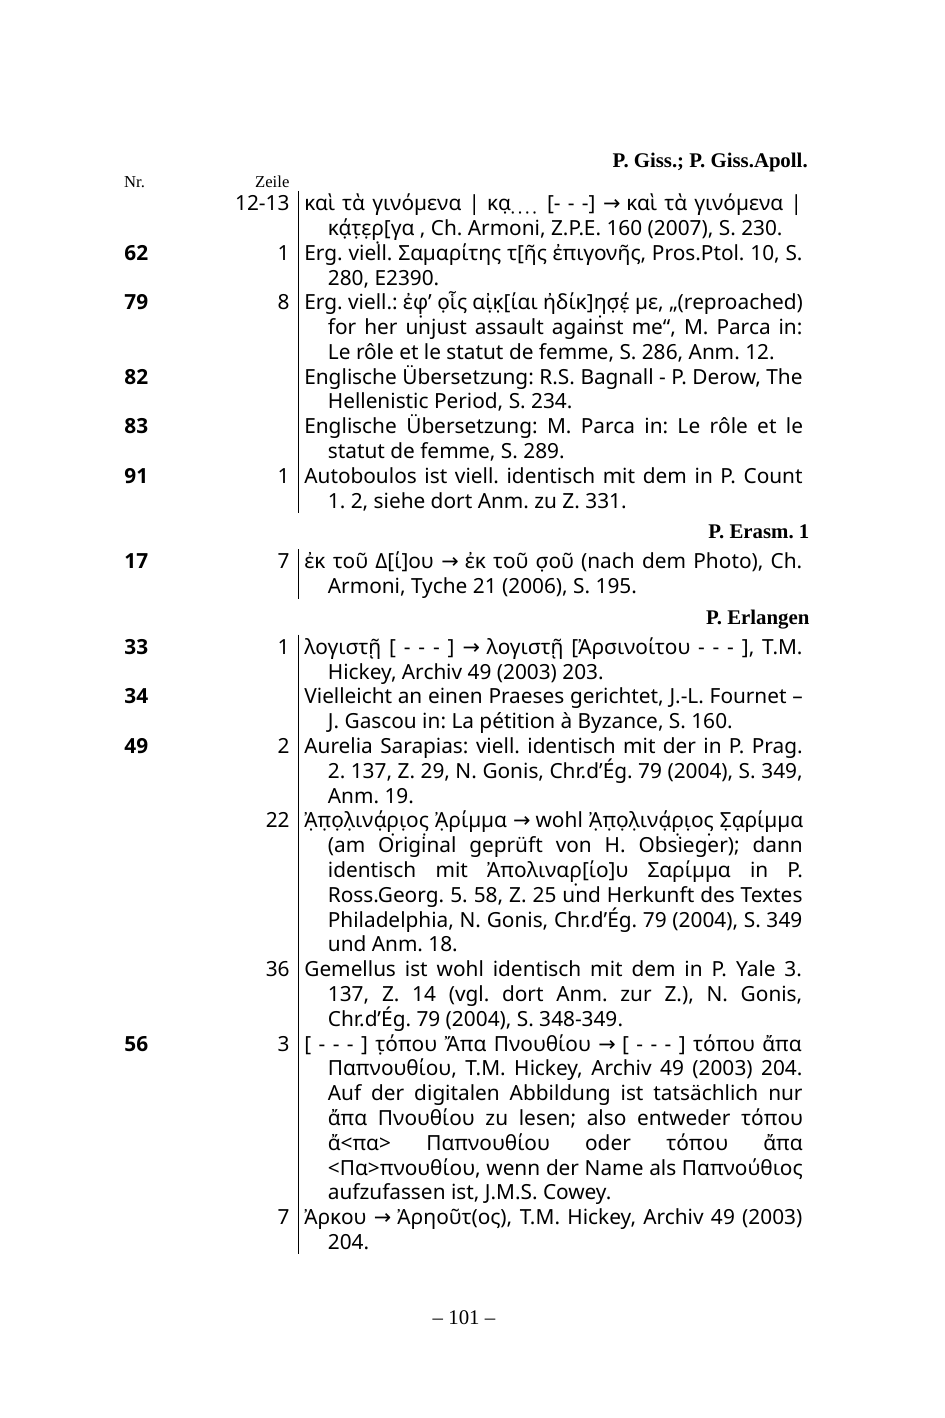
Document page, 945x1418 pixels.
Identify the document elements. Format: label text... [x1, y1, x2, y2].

table_cell 62 [118, 240, 207, 290]
table_cell Englische Übersetzung: M. Parca in: Le rôle et le statut de femme, S. 289. [299, 414, 809, 463]
table_cell 2 [207, 734, 298, 808]
table_cell 79 [118, 290, 207, 364]
table_cell Ἀρκου → Ἀρηοῦτ(ος), T.M. Hickey, Archiv 49 (2003) 204. [299, 1205, 809, 1254]
table_header 33 [118, 635, 207, 684]
table_cell Englische Übersetzung: R.S. Bagnall - P. Derow, The Hellenistic Period, S. 234. [299, 364, 809, 414]
table_cell [118, 191, 207, 240]
table_cell Aurelia Sarapias: viell. identisch mit der in P. Prag. 2. 137, Z. 29, N. Gonis, Chr.d’Ég. 79 (2004), S. 349, Anm. 19. [299, 734, 809, 808]
table_cell 12-13 [207, 191, 298, 240]
table_cell [118, 808, 207, 957]
table_cell 1 [207, 464, 298, 513]
subtitle P. Erasm. 1 [118, 519, 809, 543]
table_header 17 [118, 549, 207, 599]
table_header 7 [207, 549, 298, 599]
table_cell καὶ τὰ γινόμενα | κα̣ ̣ ̣ ̣ ̣ [- - -] → καὶ τὰ γινόμενα | κά̣τ̣ε̣ρ̣[γα , Ch. Armoni, Z.P.E. 160 (2007), S. 230. [299, 191, 809, 240]
table_header 1 [207, 635, 298, 684]
table_cell 82 [118, 364, 298, 414]
table_cell Autoboulos ist viell. identisch mit dem in P. Count 1. 2, siehe dort Anm. zu Z. 331. [299, 464, 809, 513]
table_cell 3 [207, 1031, 298, 1205]
table_cell [118, 1205, 207, 1254]
table_cell 34 [118, 684, 298, 734]
table_cell [ - - - ] τ̣όπου Ἄπα Πνουθίου → [ - - - ] τόπου ἄπα Παπνουθίου, T.M. Hickey, Archiv 49 (2003) 204. Auf der digitalen Abbildung ist tatsächlich nur ἄπα Πνουθίου zu lesen; also entweder τόπου ἄ<πα> Παπνουθίου oder τόπου ἄπα <Πα>πνουθίου, wenn der Name als Παπνούθιος aufzufassen ist, J.M.S. Cowey. [299, 1031, 809, 1205]
table_header λογιστῇ [ - - - ] → λογιστῇ [Ἀρσινοίτου - - - ], T.M. Hickey, Archiv 49 (2003) 203. [299, 635, 809, 684]
subtitle P. Erlangen [118, 604, 809, 629]
table_cell Erg. viell. Σαμαρίτης τ[ῆς ἐπιγονῆς, Pros.Ptol. 10, S. 280, E2390. [299, 240, 809, 290]
table_cell [118, 957, 207, 1031]
table_cell 49 [118, 734, 207, 808]
table_cell 1 [207, 240, 298, 290]
table_cell Vielleicht an einen Praeses gerichtet, J.-L. Fournet – J. Gascou in: La pétition à Byzance, S. 160. [299, 684, 809, 734]
table_cell 36 [207, 957, 298, 1031]
table_cell 83 [118, 414, 298, 463]
table_header ἐκ τοῦ Δ[ί]ου → ἐκ τοῦ σ̣οῦ (nach dem Photo), Ch. Armoni, Tyche 21 (2006), S. 195. [299, 549, 809, 599]
table_cell Ἀ̣π̣ο̣λ̣ινά̣ρ̣ι̣ος̣ Ἀ̣ρίμμα → wohl Ἀ̣π̣ο̣λ̣ινά̣ρ̣ι̣ος̣ Σ̣α̣ρίμμα (am Original geprüft von H. Obsieger); dann identisch mit Ἀπολιναρ̣[ίο]υ Σαρίμμα in P. Ross.Georg. 5. 58, Z. 25 und Herkunft des Textes Philadelphia, N. Gonis, Chr.d’Ég. 79 (2004), S. 349 und Anm. 18. [299, 808, 809, 957]
table_cell 8 [207, 290, 298, 364]
table_cell Erg. viell.: ἐφ̣’ ο̣ἷς αἰ̣κ̣[ίαι ἠδίκ]η̣σ̣έ̣ με, „(reproached) for her unjust assault against me“, M. Parca in: Le rôle et le statut de femme, S. 286, Anm. 12. [299, 290, 809, 364]
table_cell 91 [118, 464, 207, 513]
table_cell Gemellus ist wohl identisch mit dem in P. Yale 3. 137, Z. 14 (vgl. dort Anm. zur Z.), N. Gonis, Chr.d’Ég. 79 (2004), S. 348-349. [299, 957, 809, 1031]
table_cell 22 [207, 808, 298, 957]
table_cell 56 [118, 1031, 207, 1205]
table_cell 7 [207, 1205, 298, 1254]
